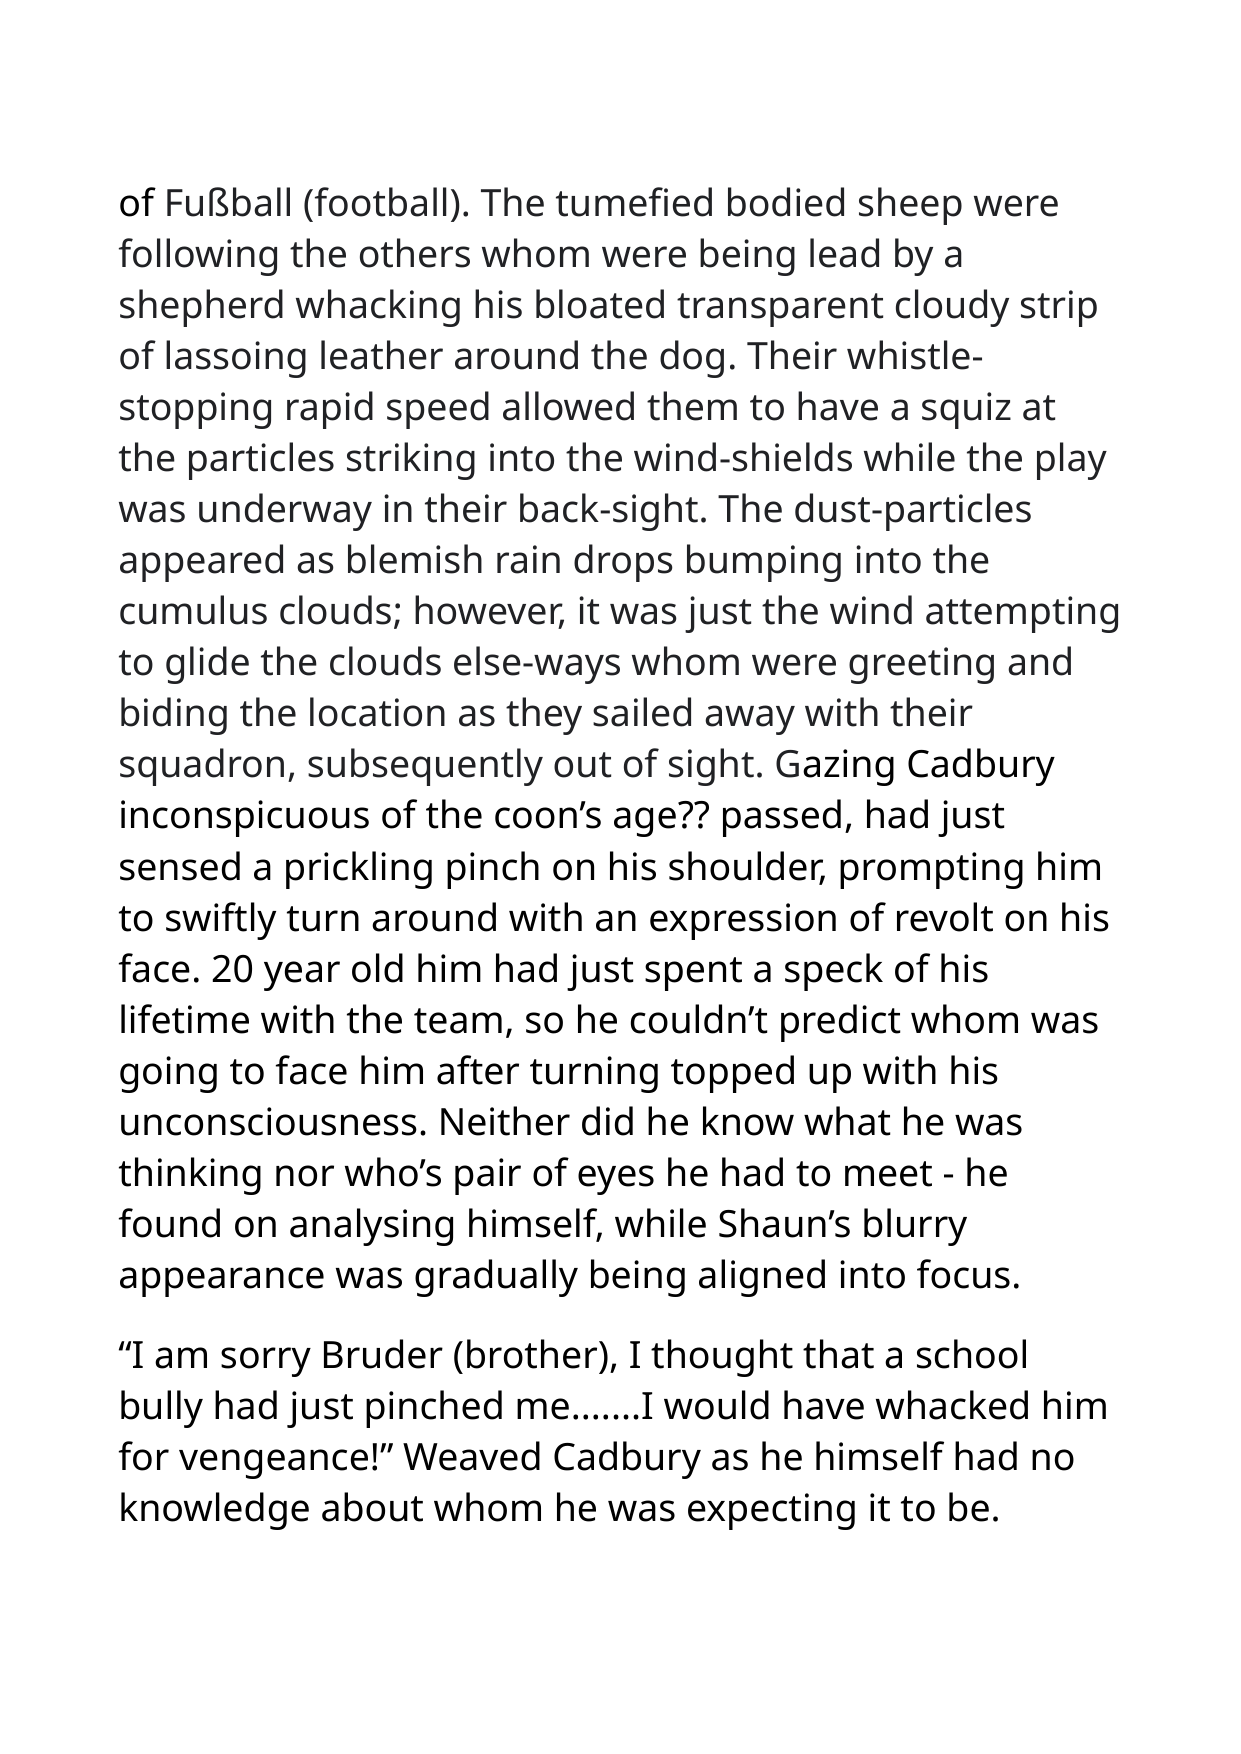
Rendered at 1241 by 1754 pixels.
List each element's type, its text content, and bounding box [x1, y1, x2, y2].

text “I am sorry Bruder (brother), I thought that a school bully had just pinched me.......I would have whacked him for vengeance!” Weaved Cadbury as he himself had no knowledge about whom he was expecting it to be. [118, 1328, 1122, 1532]
text of Fußball (football). The tumefied bodied sheep were following the others whom were being lead by a shepherd whacking his bloated transparent cloudy strip of lassoing leather around the dog. Their whistle-stopping rapid speed allowed them to have a squiz at the particles striking into the wind-shields while the play was underway in their back-sight. The dust-particles appeared as blemish rain drops bumping into the cumulus clouds; however, it was just the wind attempting to glide the clouds else-ways whom were greeting and biding the location as they sailed away with their squadron, subsequently out of sight. Gazing Cadbury inconspicuous of the coon’s age?? passed, had just sensed a prickling pinch on his shoulder, prompting him to swiftly turn around with an expression of revolt on his face. 20 year old him had just spent a speck of his lifetime with the team, so he couldn’t predict whom was going to face him after turning topped up with his unconsciousness. Neither did he know what he was thinking nor who’s pair of eyes he had to meet - he found on analysing himself, while Shaun’s blurry appearance was gradually being aligned into focus. [118, 176, 1122, 1299]
